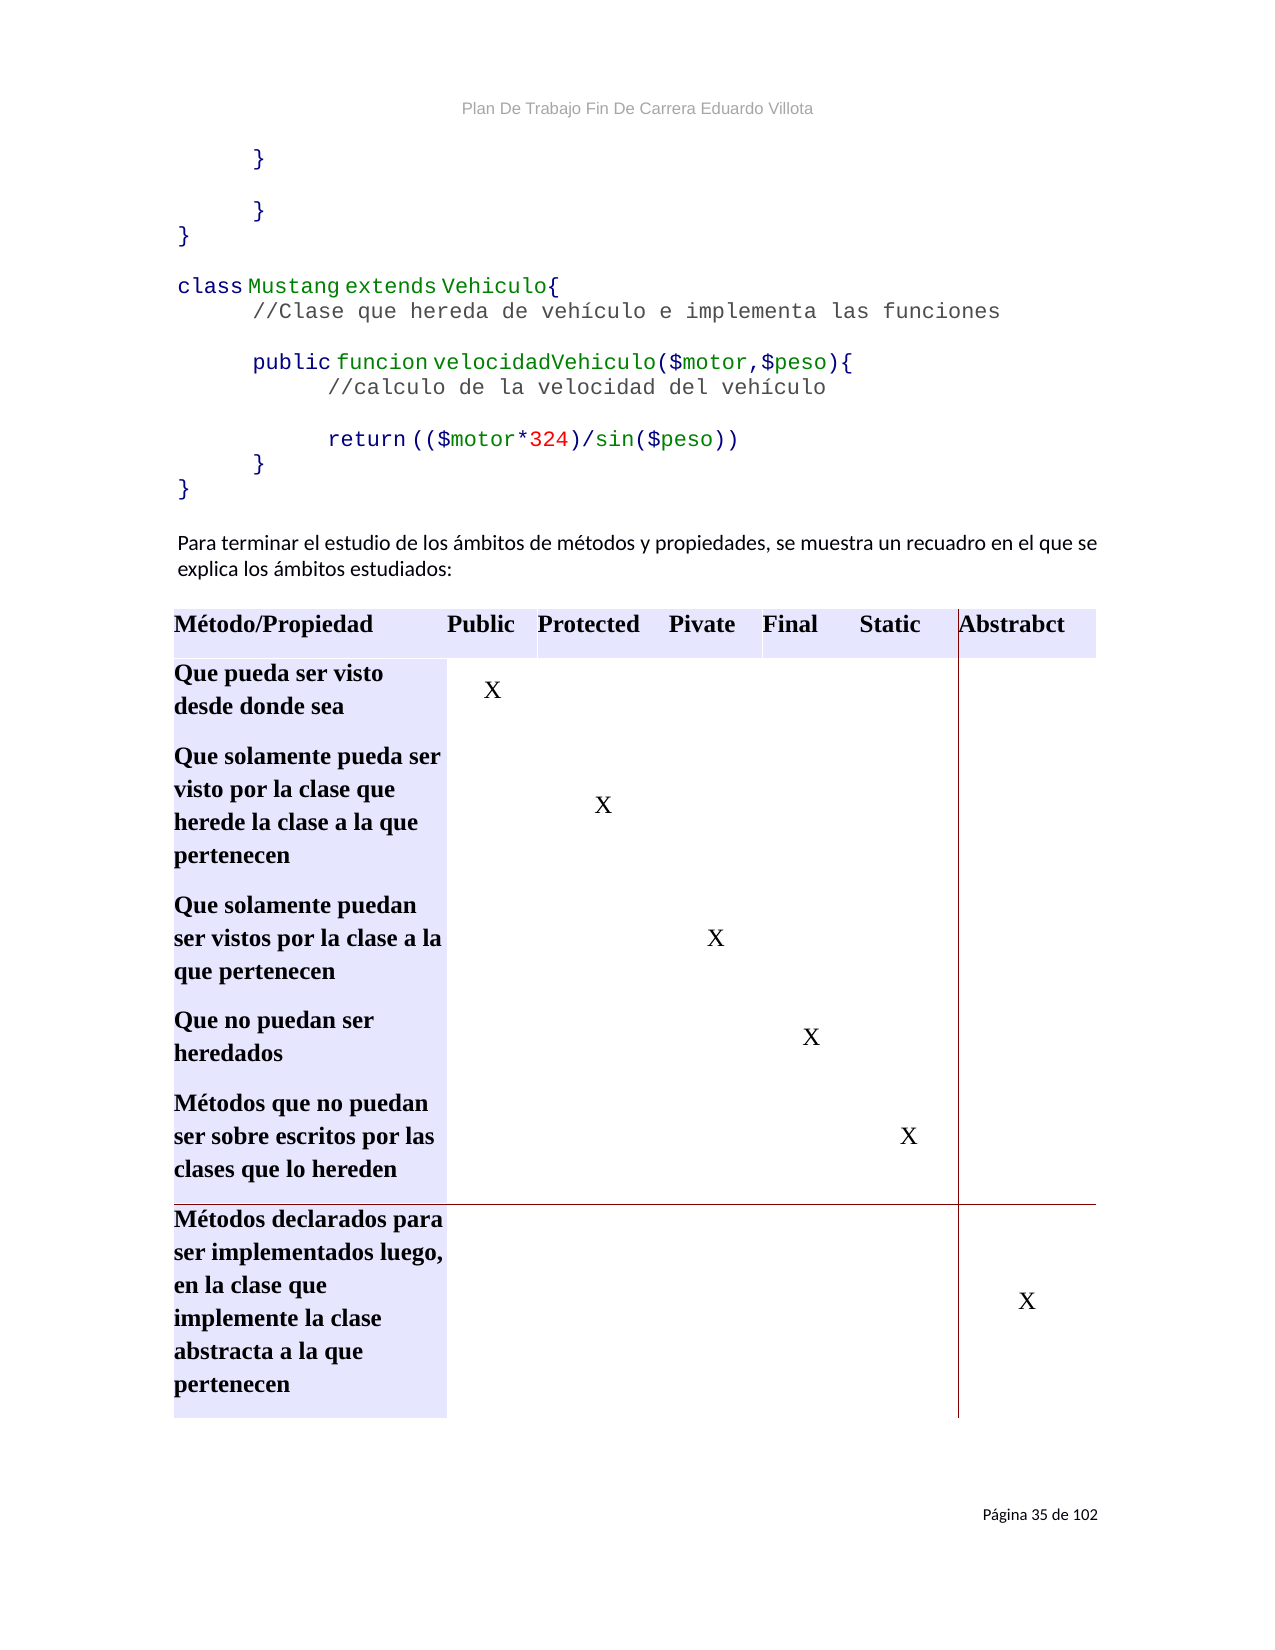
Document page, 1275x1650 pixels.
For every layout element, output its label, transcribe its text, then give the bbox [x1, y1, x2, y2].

text } [177, 453, 1098, 477]
text Para terminar el estudio de los ámbitos de métodos y propiedades, se muestra un recuadro en el que se explica los ámbitos estudiados: [177, 529, 1098, 582]
table_cell [538, 659, 669, 741]
table_cell [763, 741, 859, 890]
text } [177, 477, 1098, 502]
table_cell [959, 659, 1096, 741]
table_cell [959, 741, 1096, 890]
table_cell [447, 1088, 537, 1203]
table_cell [763, 1088, 859, 1203]
table_header Protected [538, 609, 669, 658]
text //Clase que hereda de vehículo e implementa las funciones [177, 300, 1098, 325]
table_cell Que pueda ser visto desde donde sea [174, 659, 447, 741]
table_cell X [859, 1088, 958, 1203]
table_header Método/Propiedad [174, 609, 447, 658]
table_cell [669, 659, 762, 741]
table_cell [669, 1205, 762, 1418]
table_cell X [959, 1205, 1096, 1418]
table_cell X [669, 890, 762, 1005]
table_cell [959, 1005, 1096, 1088]
table_cell [447, 1005, 537, 1088]
table_cell Que no puedan ser heredados [174, 1005, 447, 1088]
table_cell [669, 1005, 762, 1088]
table_header Pivate [669, 609, 762, 658]
table_cell [538, 1205, 669, 1418]
table_header Static [859, 609, 958, 658]
table_cell [959, 1088, 1096, 1203]
table_cell [763, 1205, 859, 1418]
table_cell [538, 1005, 669, 1088]
text public funcion velocidadVehiculo($motor,$peso){ [177, 352, 1098, 376]
table_cell [538, 890, 669, 1005]
text } [177, 199, 1098, 224]
table_cell [859, 741, 958, 890]
table_cell [859, 659, 958, 741]
table_cell X [763, 1005, 859, 1088]
table_cell X [447, 659, 537, 741]
table_cell [669, 1088, 762, 1203]
table_cell [447, 890, 537, 1005]
table_cell [669, 741, 762, 890]
text } [177, 148, 1098, 172]
table_cell [763, 659, 859, 741]
text } [177, 224, 1098, 249]
table_cell [959, 890, 1096, 1005]
table_header Abstrabct [959, 609, 1096, 658]
text return (($motor*324)/sin($peso)) [177, 428, 1098, 453]
table_header Final [763, 609, 859, 658]
table_cell Métodos declarados para ser implementados luego, en la clase que implemente la clase abstracta a la que pertenecen [174, 1205, 447, 1418]
table_cell [538, 1088, 669, 1203]
table_cell [763, 890, 859, 1005]
table_cell Que solamente puedan ser vistos por la clase a la que pertenecen [174, 890, 447, 1005]
text //calculo de la velocidad del vehículo [177, 376, 1098, 401]
table_cell [859, 890, 958, 1005]
table_cell [447, 741, 537, 890]
table_header Public [447, 609, 537, 658]
table_cell [859, 1005, 958, 1088]
table_cell X [538, 741, 669, 890]
text class Mustang extends Vehiculo{ [177, 275, 1098, 300]
table_cell Métodos que no puedan ser sobre escritos por las clases que lo hereden [174, 1088, 447, 1203]
table_cell [447, 1205, 537, 1418]
table_cell Que solamente pueda ser visto por la clase que herede la clase a la que pertenecen [174, 741, 447, 890]
table_cell [859, 1205, 958, 1418]
